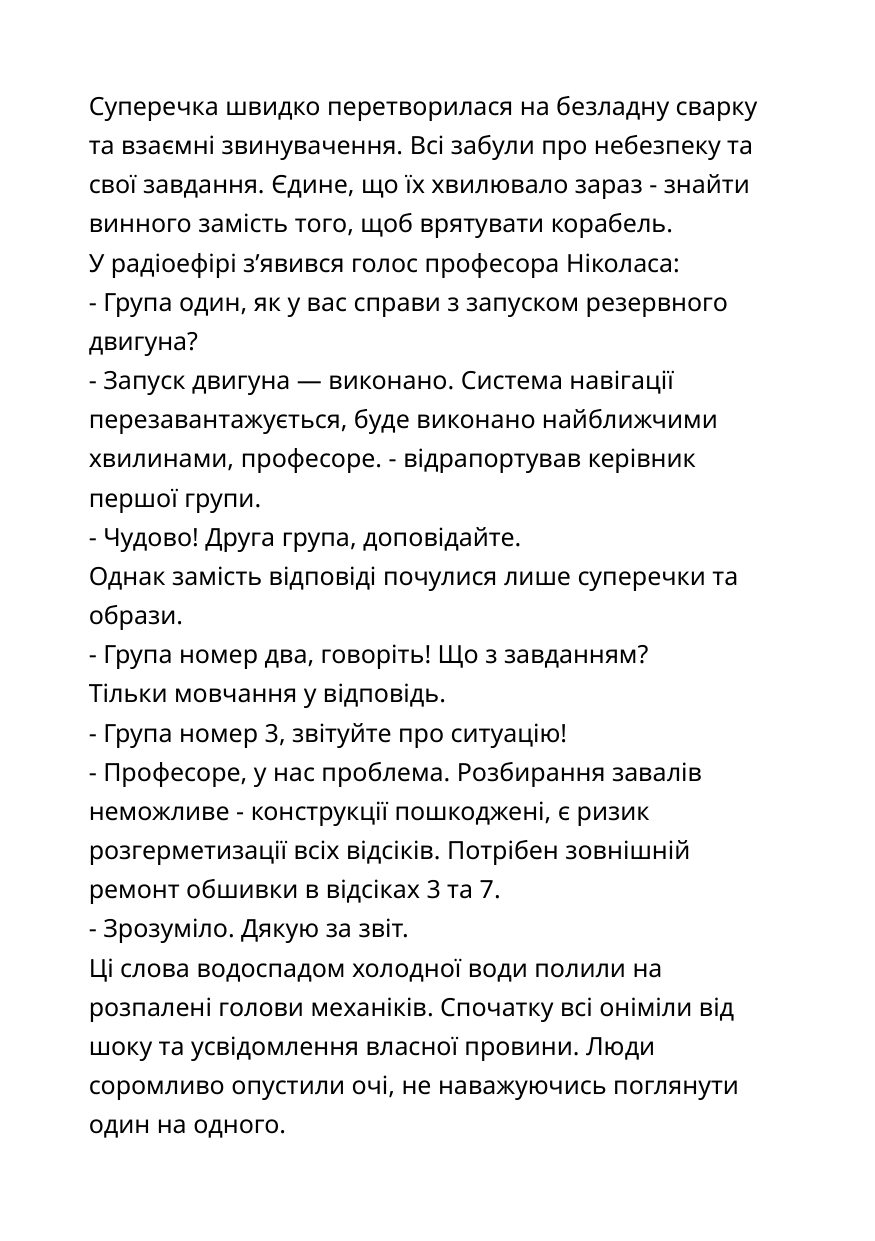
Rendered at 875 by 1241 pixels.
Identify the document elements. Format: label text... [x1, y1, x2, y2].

text Ці слова водоспадом холодної води полили на розпалені голови механіків. Спочатку всі оніміли від шоку та усвідомлення власної провини. Люди соромливо опустили очі, не наважуючись поглянути один на одного. [88, 950, 786, 1141]
text Тільки мовчання у відповідь. [88, 676, 786, 710]
text - Група один, як у вас справи з запуском резервного двигуна? [88, 284, 786, 358]
text - Професоре, у нас проблема. Розбирання завалів неможливе - конструкції пошкоджені, є ризик розгерметизації всіх відсіків. Потрібен зовнішній ремонт обшивки в відсіках 3 та 7. [88, 754, 786, 906]
text - Група номер 3, звітуйте про ситуацію! [88, 715, 786, 749]
text - Чудово! Друга група, доповідайте. [88, 519, 786, 553]
text - Група номер два, говоріть! Що з завданням? [88, 637, 786, 671]
text - Запуск двигуна — виконано. Система навігації перезавантажується, буде виконано найближчими хвилинами, професоре. - відрапортував керівник першої групи. [88, 363, 786, 514]
text Суперечка швидко перетворилася на безладну сварку та взаємні звинувачення. Всі забули про небезпеку та свої завдання. Єдине, що їх хвилювало зараз - знайти винного замість того, щоб врятувати корабель. [88, 88, 786, 240]
text У радіоефірі з’явився голос професора Ніколаса: [88, 245, 786, 279]
text Однак замість відповіді почулися лише суперечки та образи. [88, 558, 786, 632]
text - Зрозуміло. Дякую за звіт. [88, 911, 786, 945]
